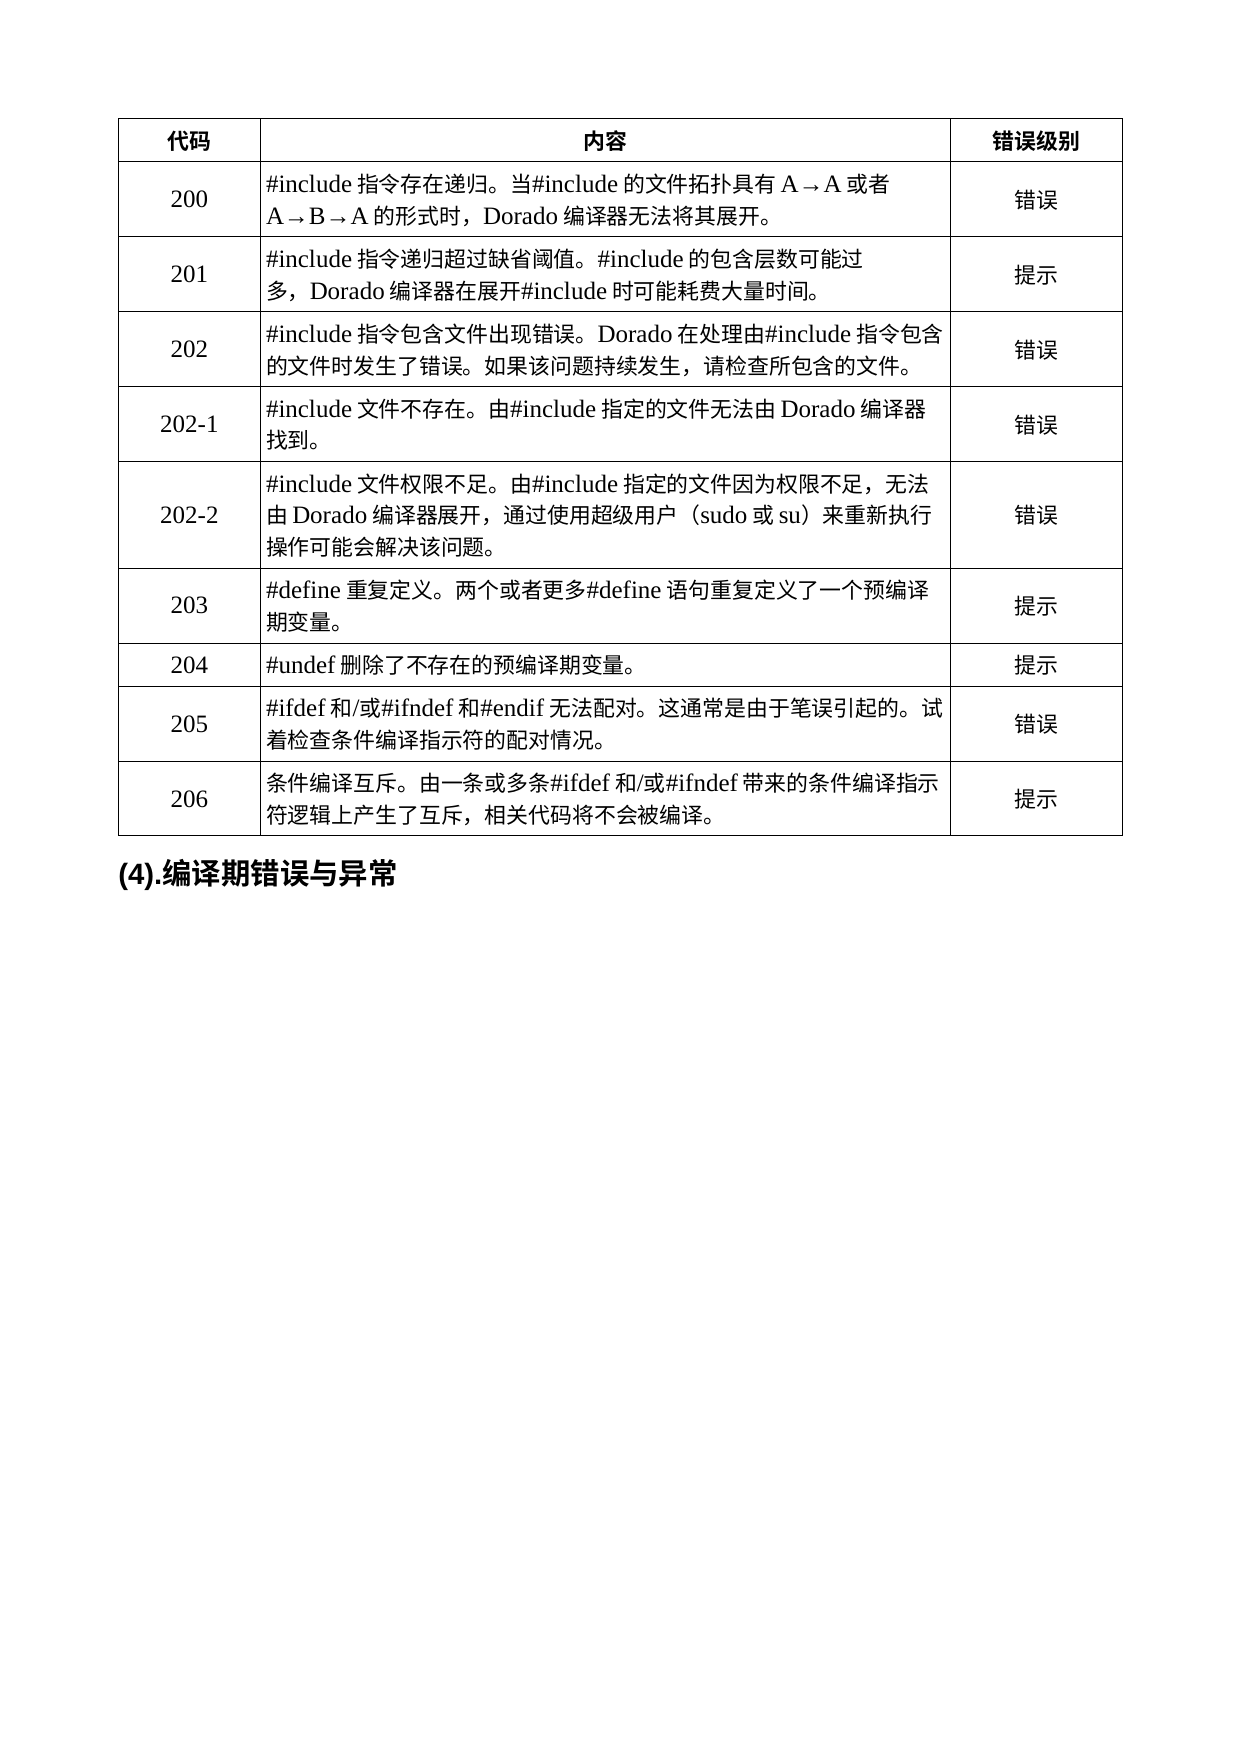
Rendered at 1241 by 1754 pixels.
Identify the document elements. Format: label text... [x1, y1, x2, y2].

table_cell 206 [119, 762, 260, 835]
table_cell 205 [119, 687, 260, 761]
table_cell 错误 [951, 312, 1122, 386]
table_cell 错误 [951, 162, 1122, 236]
table_cell 错误 [951, 687, 1122, 761]
table_cell #ifdef和/或#ifndef和#endif无法配对。这通常是由于笔误引起的。试着检查条件编译指示符的配对情况。 [261, 687, 950, 761]
table_cell 200 [119, 162, 260, 236]
table_cell #include文件权限不足。由#include指定的文件因为权限不足，无法由Dorado编译器展开，通过使用超级用户（sudo或su）来重新执行操作可能会解决该问题。 [261, 462, 950, 567]
table_header 错误级别 [951, 119, 1122, 161]
table_cell #include指令递归超过缺省阈值。#include的包含层数可能过多，Dorado编译器在展开#include时可能耗费大量时间。 [261, 237, 950, 311]
table_cell 提示 [951, 237, 1122, 311]
table_cell 错误 [951, 387, 1122, 461]
table_cell 提示 [951, 644, 1122, 686]
table_cell 204 [119, 644, 260, 686]
table_cell #define重复定义。两个或者更多#define语句重复定义了一个预编译期变量。 [261, 569, 950, 642]
table_header 内容 [261, 119, 950, 161]
table_cell #undef删除了不存在的预编译期变量。 [261, 644, 950, 686]
table_cell #include指令存在递归。当#include的文件拓扑具有A→A或者A→B→A的形式时，Dorado编译器无法将其展开。 [261, 162, 950, 236]
table_cell 提示 [951, 762, 1122, 835]
table_cell 203 [119, 569, 260, 642]
table_cell 错误 [951, 462, 1122, 567]
table_cell 提示 [951, 569, 1122, 642]
subtitle (4).编译期错误与异常 [118, 850, 1122, 893]
table_cell 条件编译互斥。由一条或多条#ifdef和/或#ifndef带来的条件编译指示符逻辑上产生了互斥，相关代码将不会被编译。 [261, 762, 950, 835]
table_header 代码 [119, 119, 260, 161]
table_cell 202 [119, 312, 260, 386]
table_cell 202-2 [119, 462, 260, 567]
table_cell 202-1 [119, 387, 260, 461]
table_cell #include文件不存在。由#include指定的文件无法由Dorado编译器找到。 [261, 387, 950, 461]
table_cell #include指令包含文件出现错误。Dorado在处理由#include指令包含的文件时发生了错误。如果该问题持续发生，请检查所包含的文件。 [261, 312, 950, 386]
table_cell 201 [119, 237, 260, 311]
